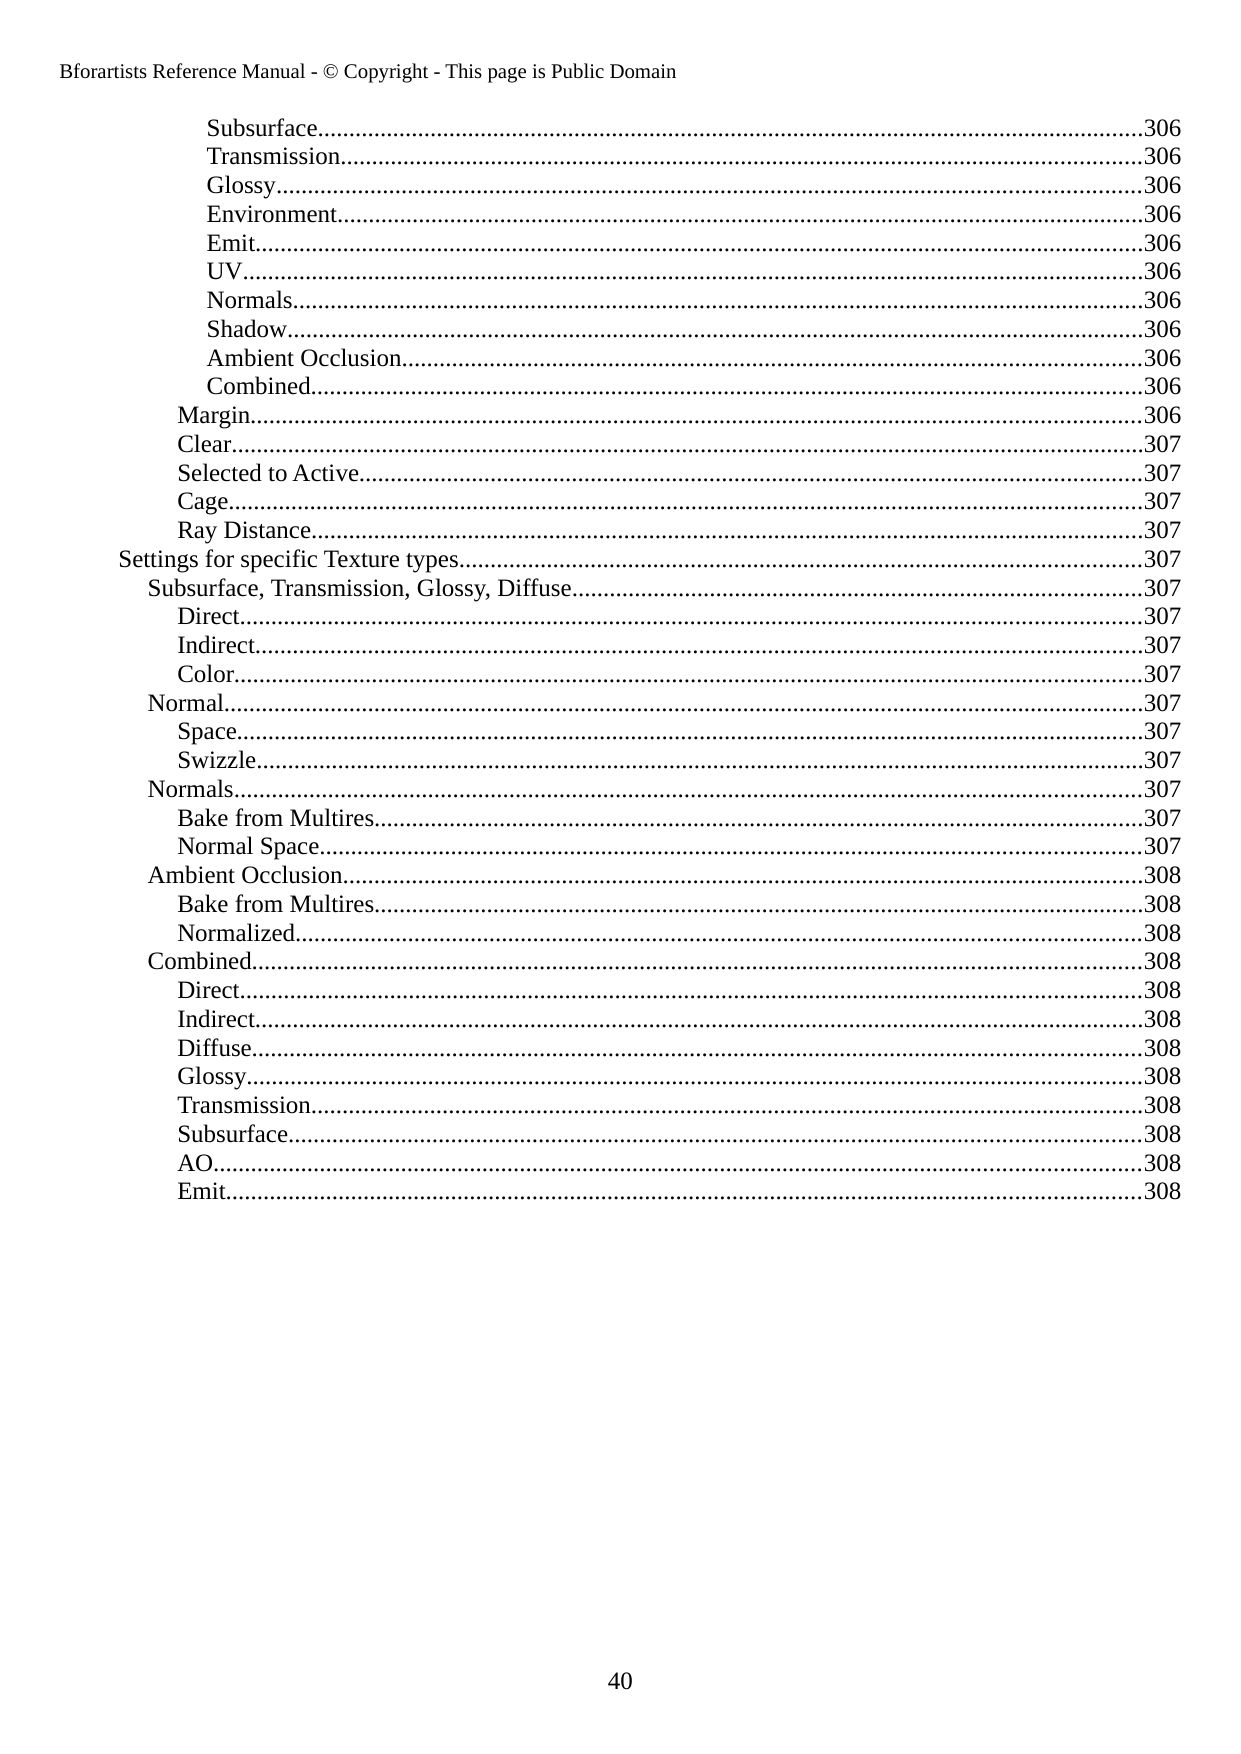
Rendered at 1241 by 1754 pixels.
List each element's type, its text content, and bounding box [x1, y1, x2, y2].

text Normals 307 [147, 774, 1181, 803]
text Selected to Active 307 [177, 458, 1181, 486]
text Indirect 308 [177, 1004, 1181, 1033]
text Direct 307 [177, 601, 1181, 630]
text Environment 306 [206, 199, 1181, 228]
text Direct 308 [177, 975, 1181, 1004]
text Cage 307 [177, 486, 1181, 515]
text Combined 306 [206, 371, 1181, 400]
text Space 307 [177, 716, 1181, 745]
text Subsurface, Transmission, Glossy, Diffuse 307 [147, 573, 1181, 601]
text Glossy 308 [177, 1061, 1181, 1090]
text Emit 308 [177, 1176, 1181, 1205]
text Combined 308 [147, 946, 1181, 975]
text Ambient Occlusion 306 [206, 343, 1181, 371]
text Emit 306 [206, 228, 1181, 256]
text Indirect 307 [177, 630, 1181, 659]
text Shadow 306 [206, 314, 1181, 343]
text Color 307 [177, 659, 1181, 688]
text Bake from Multires 308 [177, 889, 1181, 918]
text Clear 307 [177, 429, 1181, 458]
text AO 308 [177, 1148, 1181, 1176]
text Normals 306 [206, 285, 1181, 314]
text Normalized 308 [177, 918, 1181, 946]
text Glossy 306 [206, 170, 1181, 199]
text Swizzle 307 [177, 745, 1181, 774]
text Transmission 308 [177, 1090, 1181, 1119]
text Ray Distance 307 [177, 515, 1181, 544]
text Subsurface 306 [206, 113, 1181, 141]
text Transmission 306 [206, 141, 1181, 170]
text Settings for specific Texture types 307 [118, 544, 1181, 573]
text Normal 307 [147, 688, 1181, 716]
text UV 306 [206, 256, 1181, 285]
text Bake from Multires 307 [177, 803, 1181, 831]
text Ambient Occlusion 308 [147, 860, 1181, 889]
text Normal Space 307 [177, 831, 1181, 860]
text Diffuse 308 [177, 1033, 1181, 1061]
text Subsurface 308 [177, 1119, 1181, 1148]
text Margin 306 [177, 400, 1181, 429]
